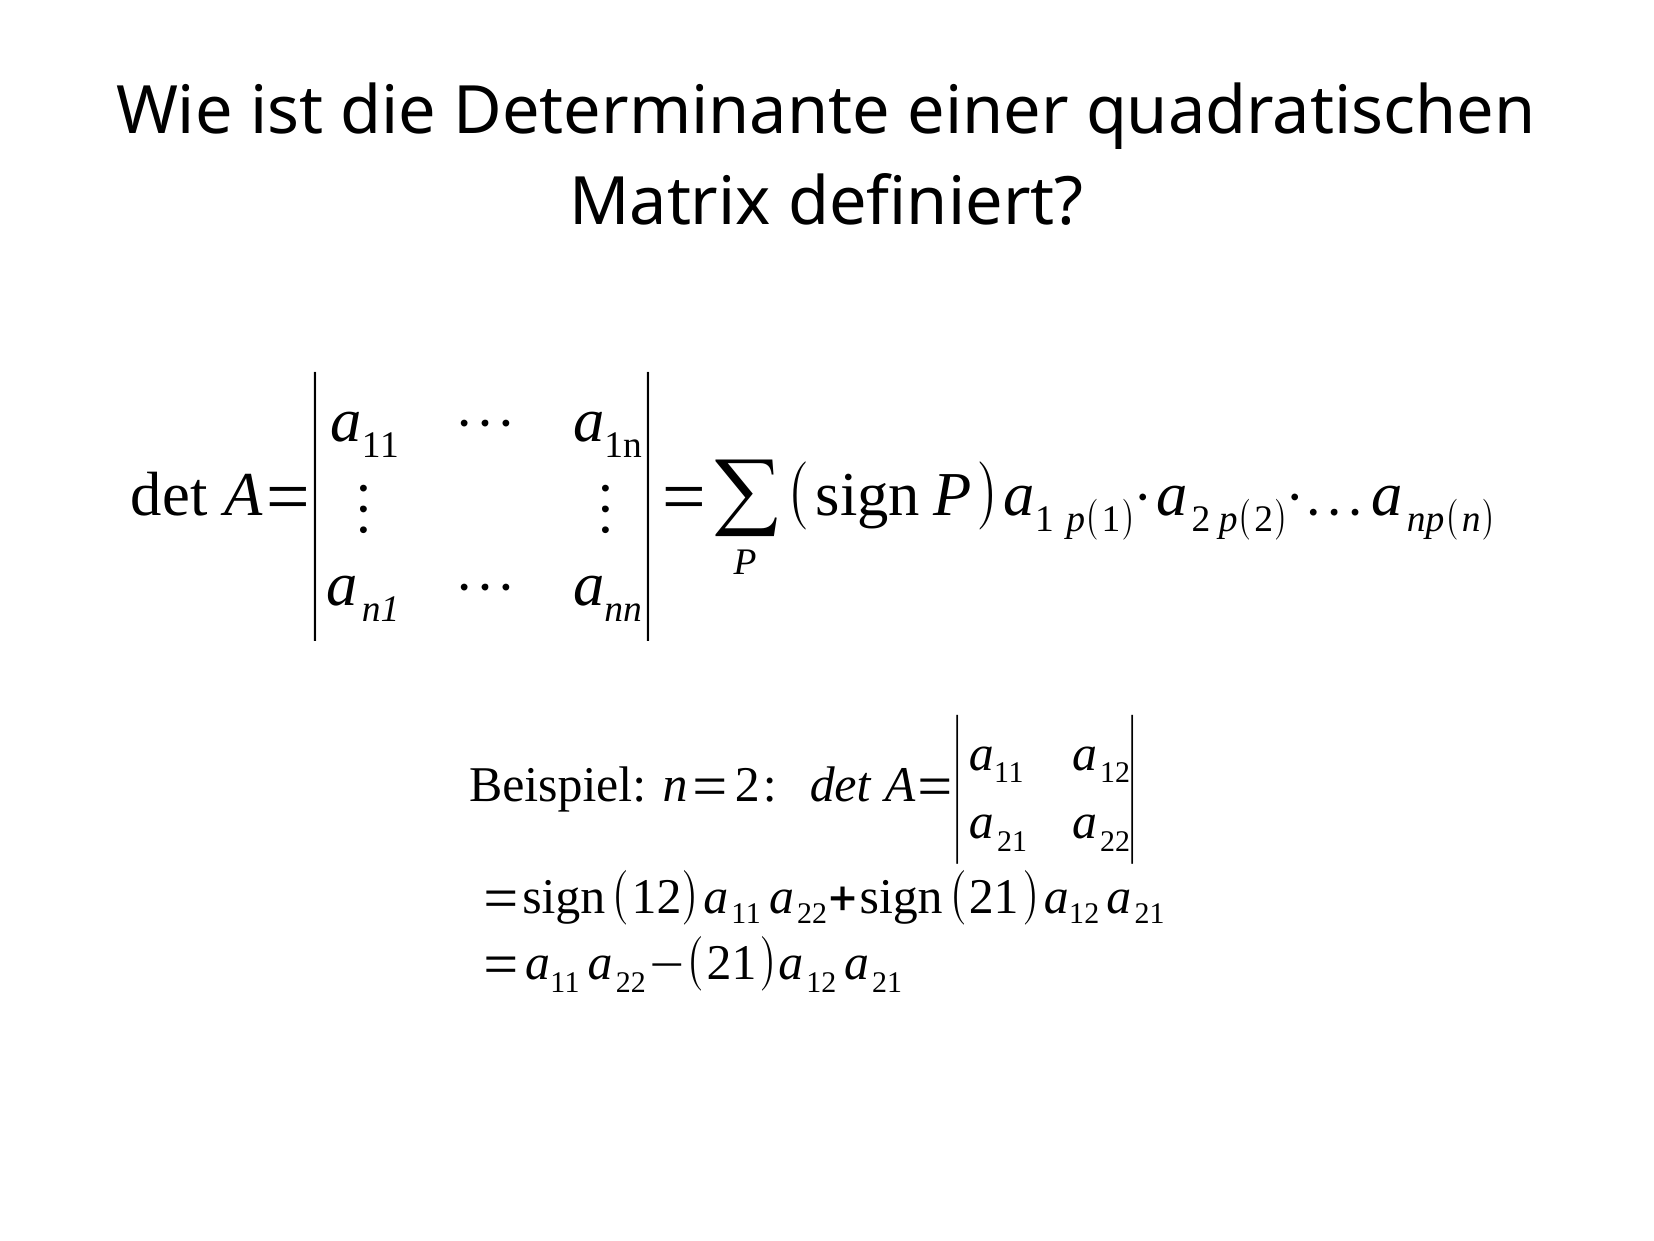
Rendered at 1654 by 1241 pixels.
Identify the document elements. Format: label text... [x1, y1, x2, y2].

chart [456, 713, 1176, 999]
chart [115, 367, 1510, 641]
title Wie ist die Determinante einer quadratischen Matrix definiert? [82, 49, 1571, 257]
